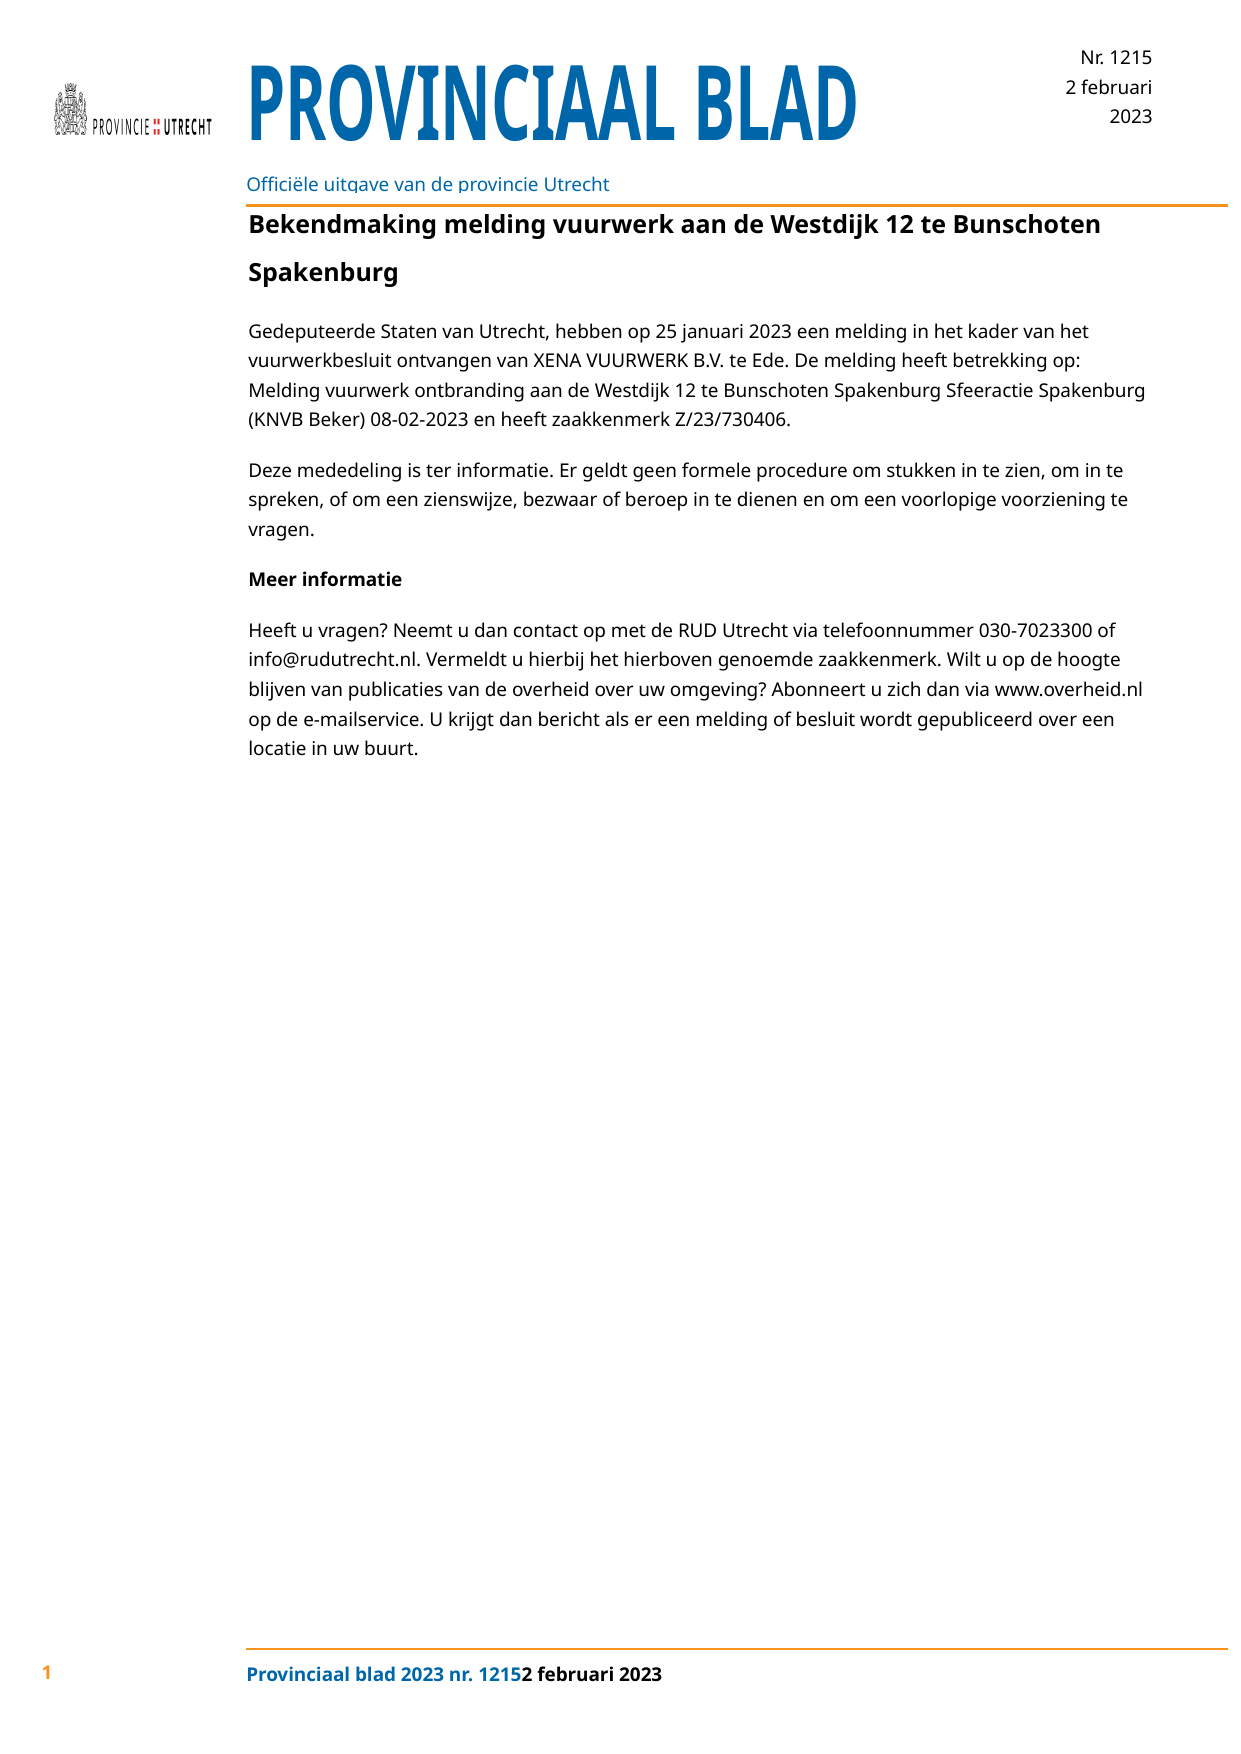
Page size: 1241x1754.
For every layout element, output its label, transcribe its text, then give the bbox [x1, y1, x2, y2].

picture [41, 47, 231, 172]
text Deze mededeling is ter informatie. Er geldt geen formele procedure om stukken in te zien, om in te spreken, of om een zienswijze, bezwaar of beroep in te dienen en om een voorlopige voorziening te vragen. [248, 457, 1152, 542]
text Gedeputeerde Staten van Utrecht, hebben op 25 januari 2023 een melding in het kader van het vuurwerkbesluit ontvangen van XENA VUURWERK B.V. te Ede. De melding heeft betrekking op: Melding vuurwerk ontbranding aan de Westdijk 12 te Bunschoten Spakenburg Sfeeractie Spakenburg (KNVB Beker) 08-02-2023 en heeft zaakkenmerk Z/23/730406. [248, 318, 1152, 432]
text Heeft u vragen? Neemt u dan contact op met de RUD Utrecht via telefoonnummer 030-7023300 of info@rudutrecht.nl. Vermeldt u hierbij het hierboven genoemde zaakkenmerk. Wilt u op de hoogte blijven van publicaties van de overheid over uw omgeving? Abonneert u zich dan via www.overheid.nl op de e-mailservice. U krijgt dan bericht als er een melding of besluit wordt gepubliceerd over een locatie in uw buurt. [248, 617, 1152, 761]
text Meer informatie [248, 567, 1152, 592]
text Bekendmaking melding vuurwerk aan de Westdijk 12 te Bunschoten Spakenburg [248, 207, 1152, 288]
